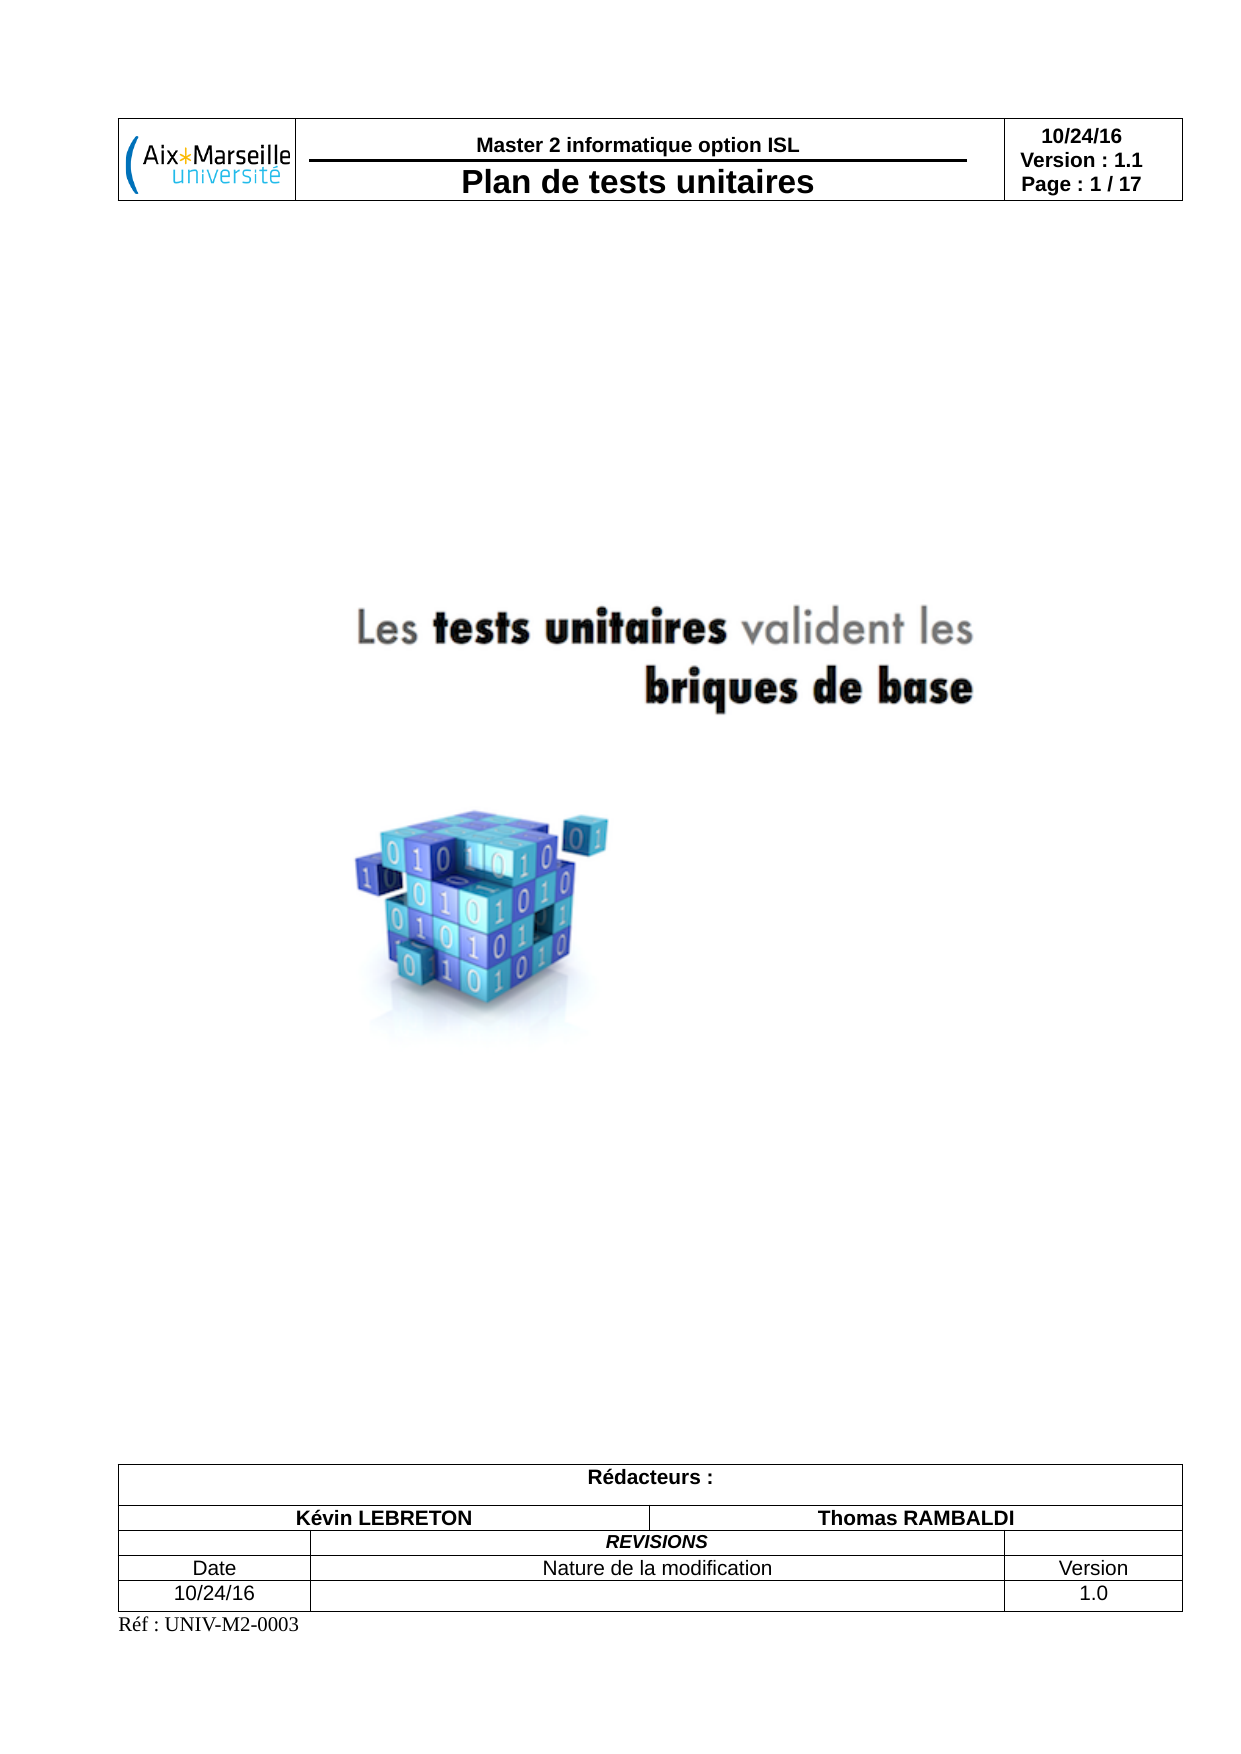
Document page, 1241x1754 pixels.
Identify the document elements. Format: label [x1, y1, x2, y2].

picture [229, 511, 1011, 1098]
picture [125, 136, 290, 194]
